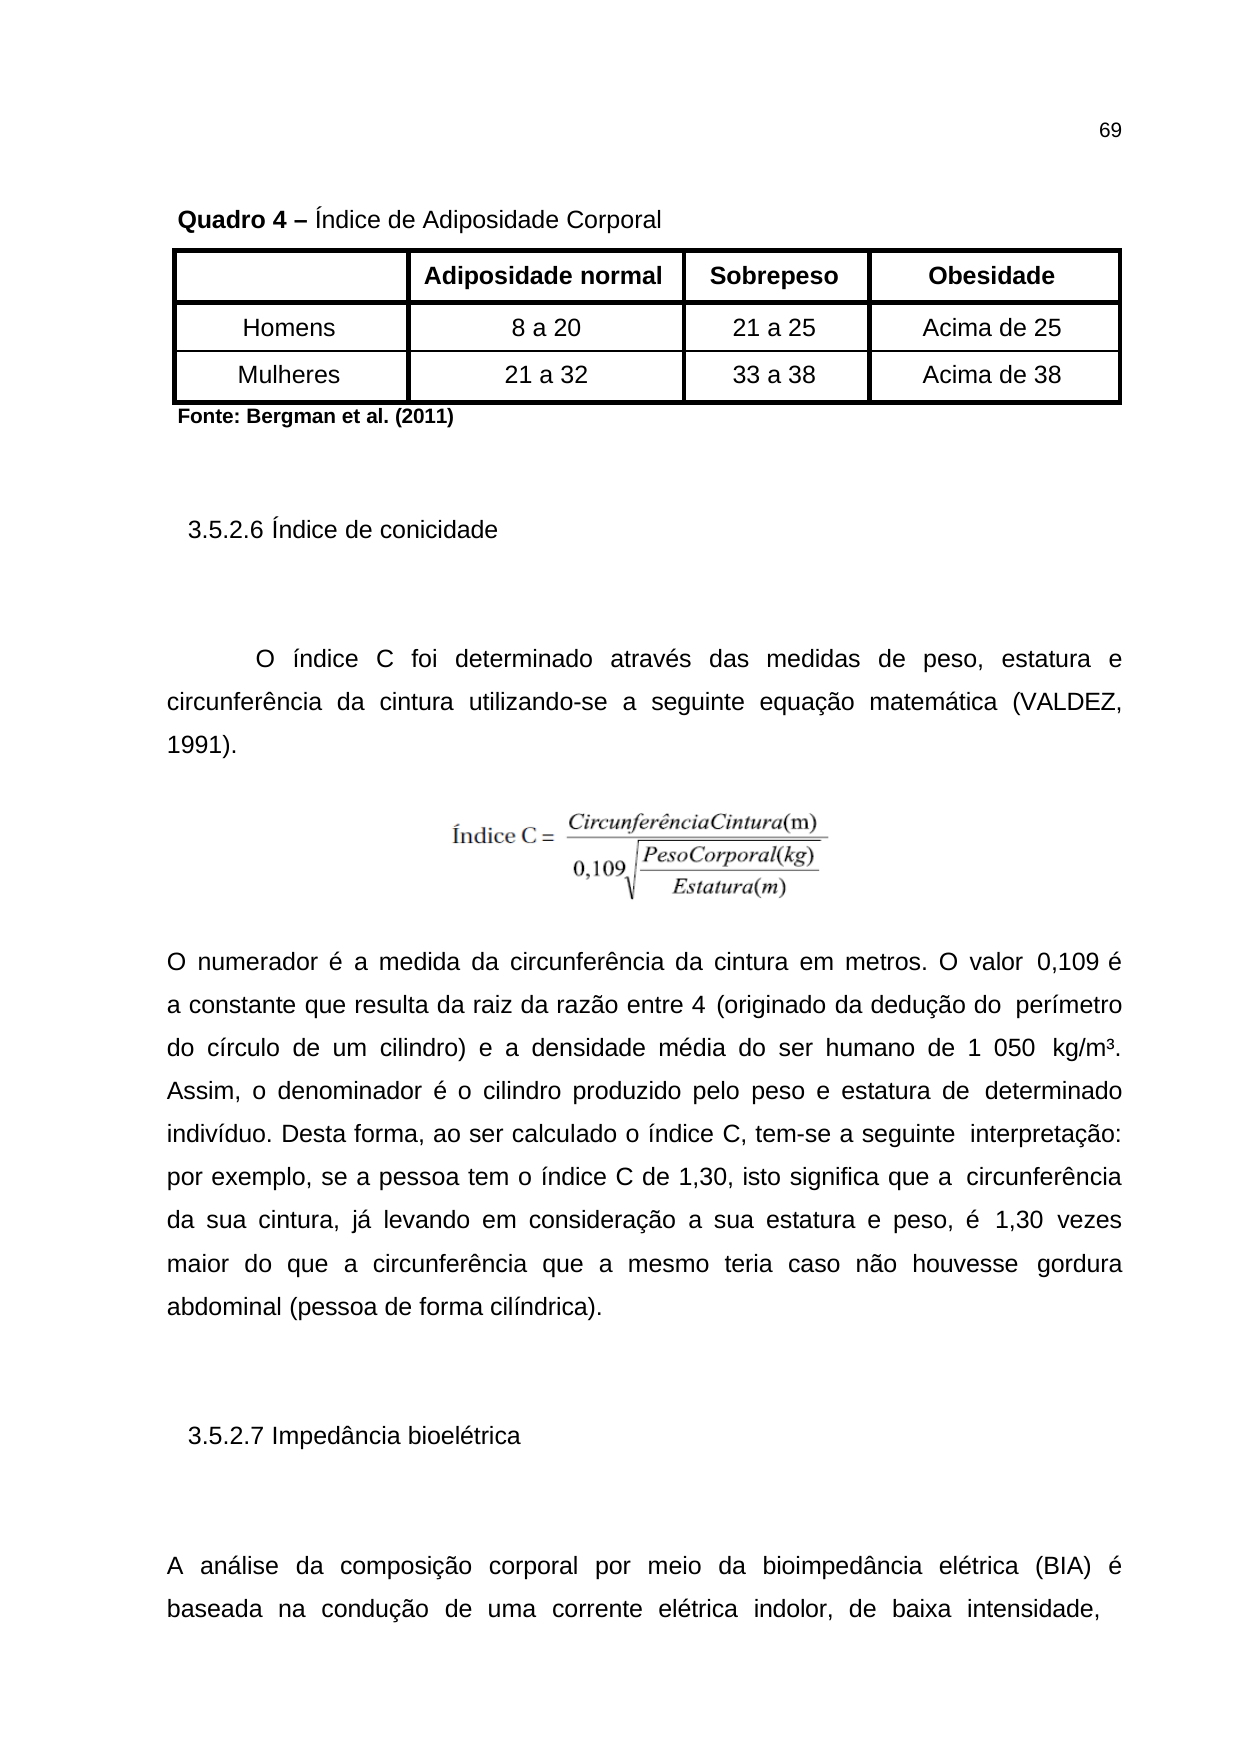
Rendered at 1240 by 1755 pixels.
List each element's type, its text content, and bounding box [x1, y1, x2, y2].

table_header Obesidade [872, 253, 1118, 300]
text Quadro 4 – Índice de Adiposidade Corporal [177, 205, 1133, 234]
list Impedância bioelétrica [188, 1421, 1133, 1450]
text A análise da composição corporal por meio da bioimpedância elétrica (BIA) é baseada na condução de uma corrente elétrica indolor, de baixa intensidade, [167, 1551, 1123, 1622]
table_cell Homens [177, 305, 406, 350]
table_header [177, 253, 406, 300]
list Índice de conicidade [188, 515, 1133, 544]
table_cell Acima de 38 [872, 352, 1118, 400]
table_cell 33 a 38 [686, 352, 867, 400]
table_cell 21 a 32 [411, 352, 682, 400]
text O índice C foi determinado através das medidas de peso, estatura e circunferência da cintura utilizando-se a seguinte equação matemática (VALDEZ, 1991). [167, 644, 1123, 759]
table_cell Acima de 25 [872, 305, 1118, 350]
text O numerador é a medida da circunferência da cintura em metros. O valor 0,109 é a constante que resulta da raiz da razão entre 4 (originado da dedução do perímetro do círculo de um cilindro) e a densidade média do ser humano de 1 050 kg/m³. Assim, o denominador é o cilindro produzido pelo peso e estatura de determinado indivíduo. Desta forma, ao ser calculado o índice C, tem-se a seguinte interpretação: por exemplo, se a pessoa tem o índice C de 1,30, isto significa que a circunferência da sua cintura, já levando em consideração a sua estatura e peso, é 1,30 vezes maior do que a circunferência que a mesmo teria caso não houvesse gordura abdominal (pessoa de forma cilíndrica). [167, 947, 1123, 1320]
table_cell Mulheres [177, 352, 406, 400]
table_header Sobrepeso [686, 253, 867, 300]
table_cell 8 a 20 [411, 305, 682, 350]
table_cell 21 a 25 [686, 305, 867, 350]
text Fonte: Bergman et al. (2011) [177, 405, 1133, 428]
table_header Adiposidade normal [411, 253, 682, 300]
